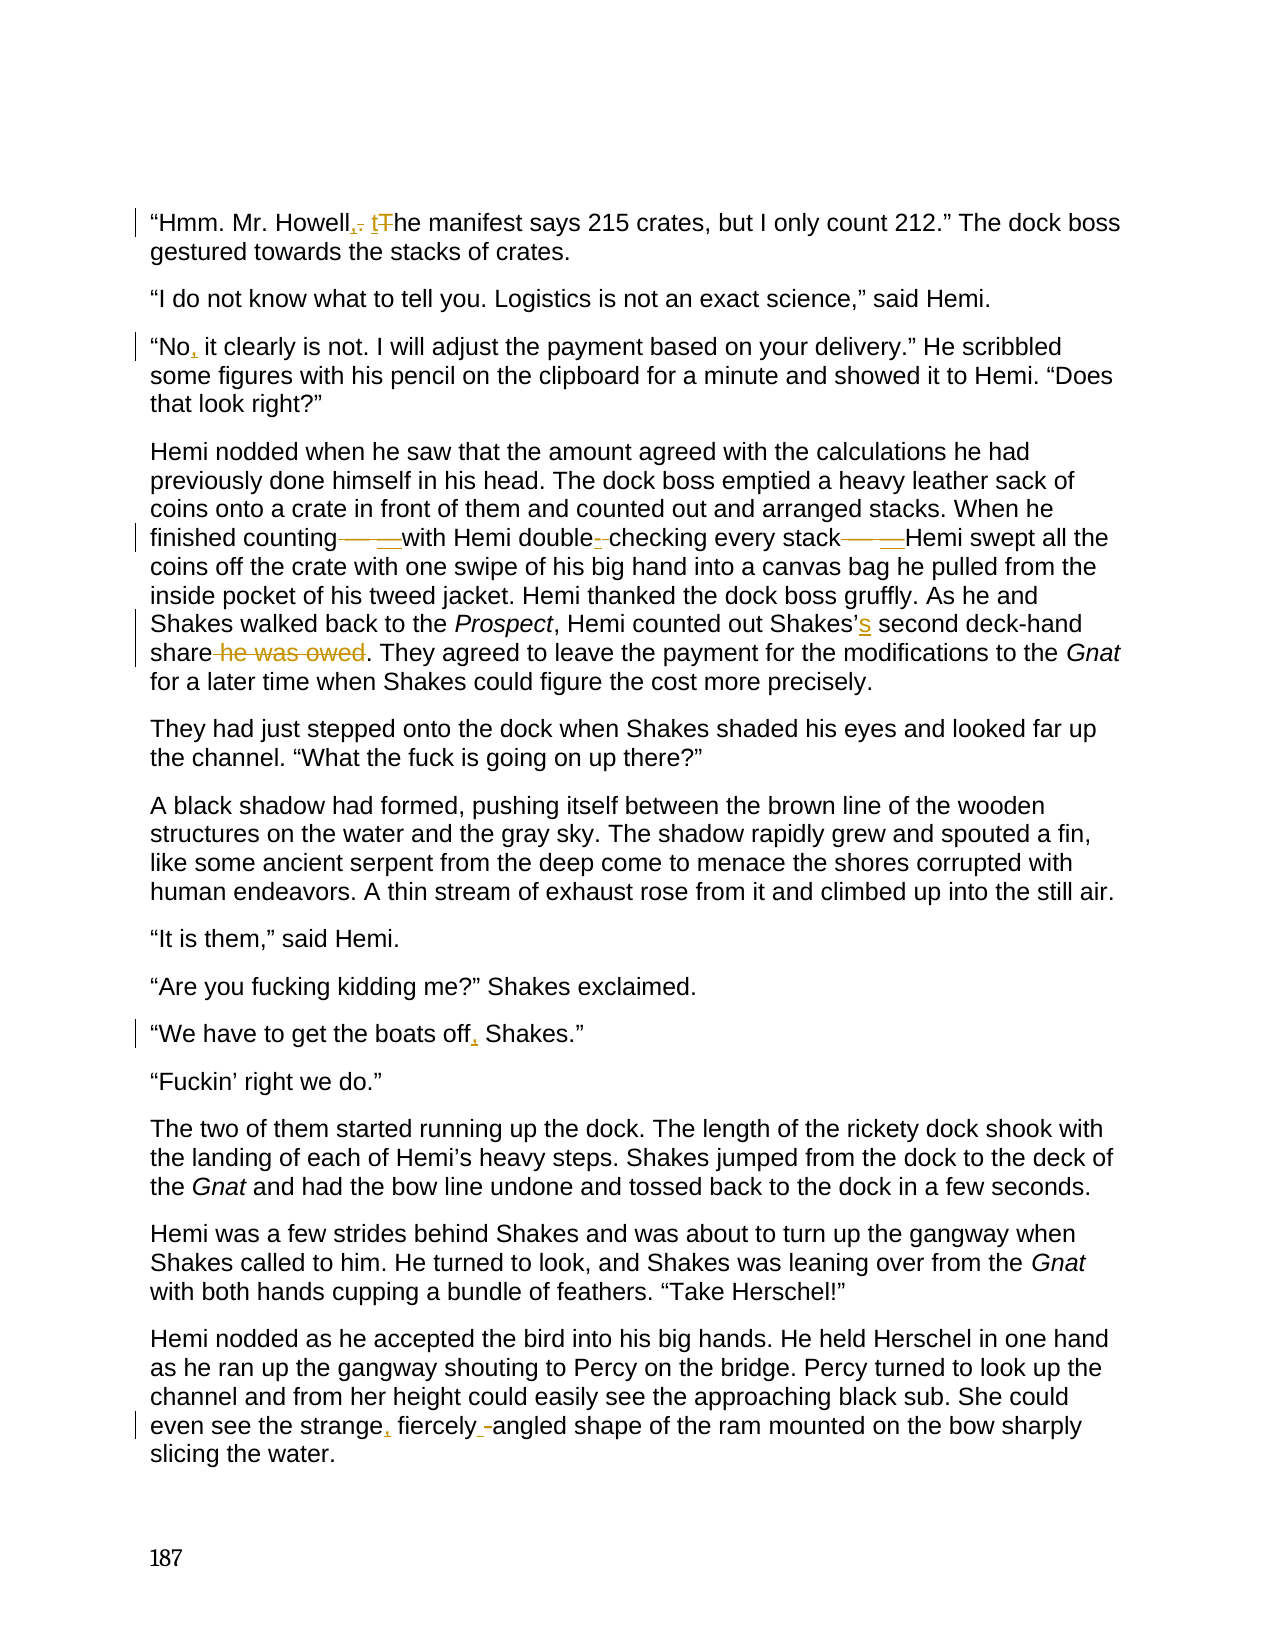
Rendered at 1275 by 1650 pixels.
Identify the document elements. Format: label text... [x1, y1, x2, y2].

text A black shadow had formed, pushing itself between the brown line of the wooden structures on the water and the gray sky. The shadow rapidly grew and spouted a fin, like some ancient serpent from the deep come to menace the shores corrupted with human endeavors. A thin stream of exhaust rose from it and climbed up into the still air. [150, 791, 1125, 906]
text “Fuckin’ right we do.” [150, 1067, 1125, 1096]
text “We have to get the boats off, Shakes.” [150, 1019, 1125, 1048]
text “It is them,” said Hemi. [150, 924, 1125, 953]
text Hemi nodded when he saw that the amount agreed with the calculations he had previously done himself in his head. The dock boss emptied a heavy leather sack of coins onto a crate in front of them and counted out and arranged stacks. When he finished counting—with Hemi double-checking every stack—Hemi swept all the coins off the crate with one swipe of his big hand into a canvas bag he pulled from the inside pocket of his tweed jacket. Hemi thanked the dock boss gruffly. As he and Shakes walked back to the Prospect, Hemi counted out Shakes’s second deck-hand share. They agreed to leave the payment for the modifications to the Gnat for a later time when Shakes could figure the cost more precisely. [150, 437, 1125, 696]
text Hemi was a few strides behind Shakes and was about to turn up the gangway when Shakes called to him. He turned to look, and Shakes was leaning over from the Gnat with both hands cupping a bundle of feathers. “Take Herschel!” [150, 1219, 1125, 1306]
text “Hmm. Mr. Howell, the manifest says 215 crates, but I only count 212.” The dock boss gestured towards the stacks of crates. [150, 208, 1125, 266]
text “No, it clearly is not. I will adjust the payment based on your delivery.” He scribbled some figures with his pencil on the clipboard for a minute and showed it to Hemi. “Does that look right?” [150, 332, 1125, 418]
text Hemi nodded as he accepted the bird into his big hands. He held Herschel in one hand as he ran up the gangway shouting to Percy on the bridge. Percy turned to look up the channel and from her height could easily see the approaching black sub. She could even see the strange, fiercely angled shape of the ram mounted on the bow sharply slicing the water. [150, 1324, 1125, 1468]
text The two of them started running up the dock. The length of the rickety dock shook with the landing of each of Hemi’s heavy steps. Shakes jumped from the dock to the deck of the Gnat and had the bow line undone and tossed back to the dock in a few seconds. [150, 1114, 1125, 1201]
text “Are you fucking kidding me?” Shakes exclaimed. [150, 972, 1125, 1001]
text They had just stepped onto the dock when Shakes shaded his eyes and looked far up the channel. “What the fuck is going on up there?” [150, 714, 1125, 772]
text “I do not know what to tell you. Logistics is not an exact science,” said Hemi. [150, 284, 1125, 313]
